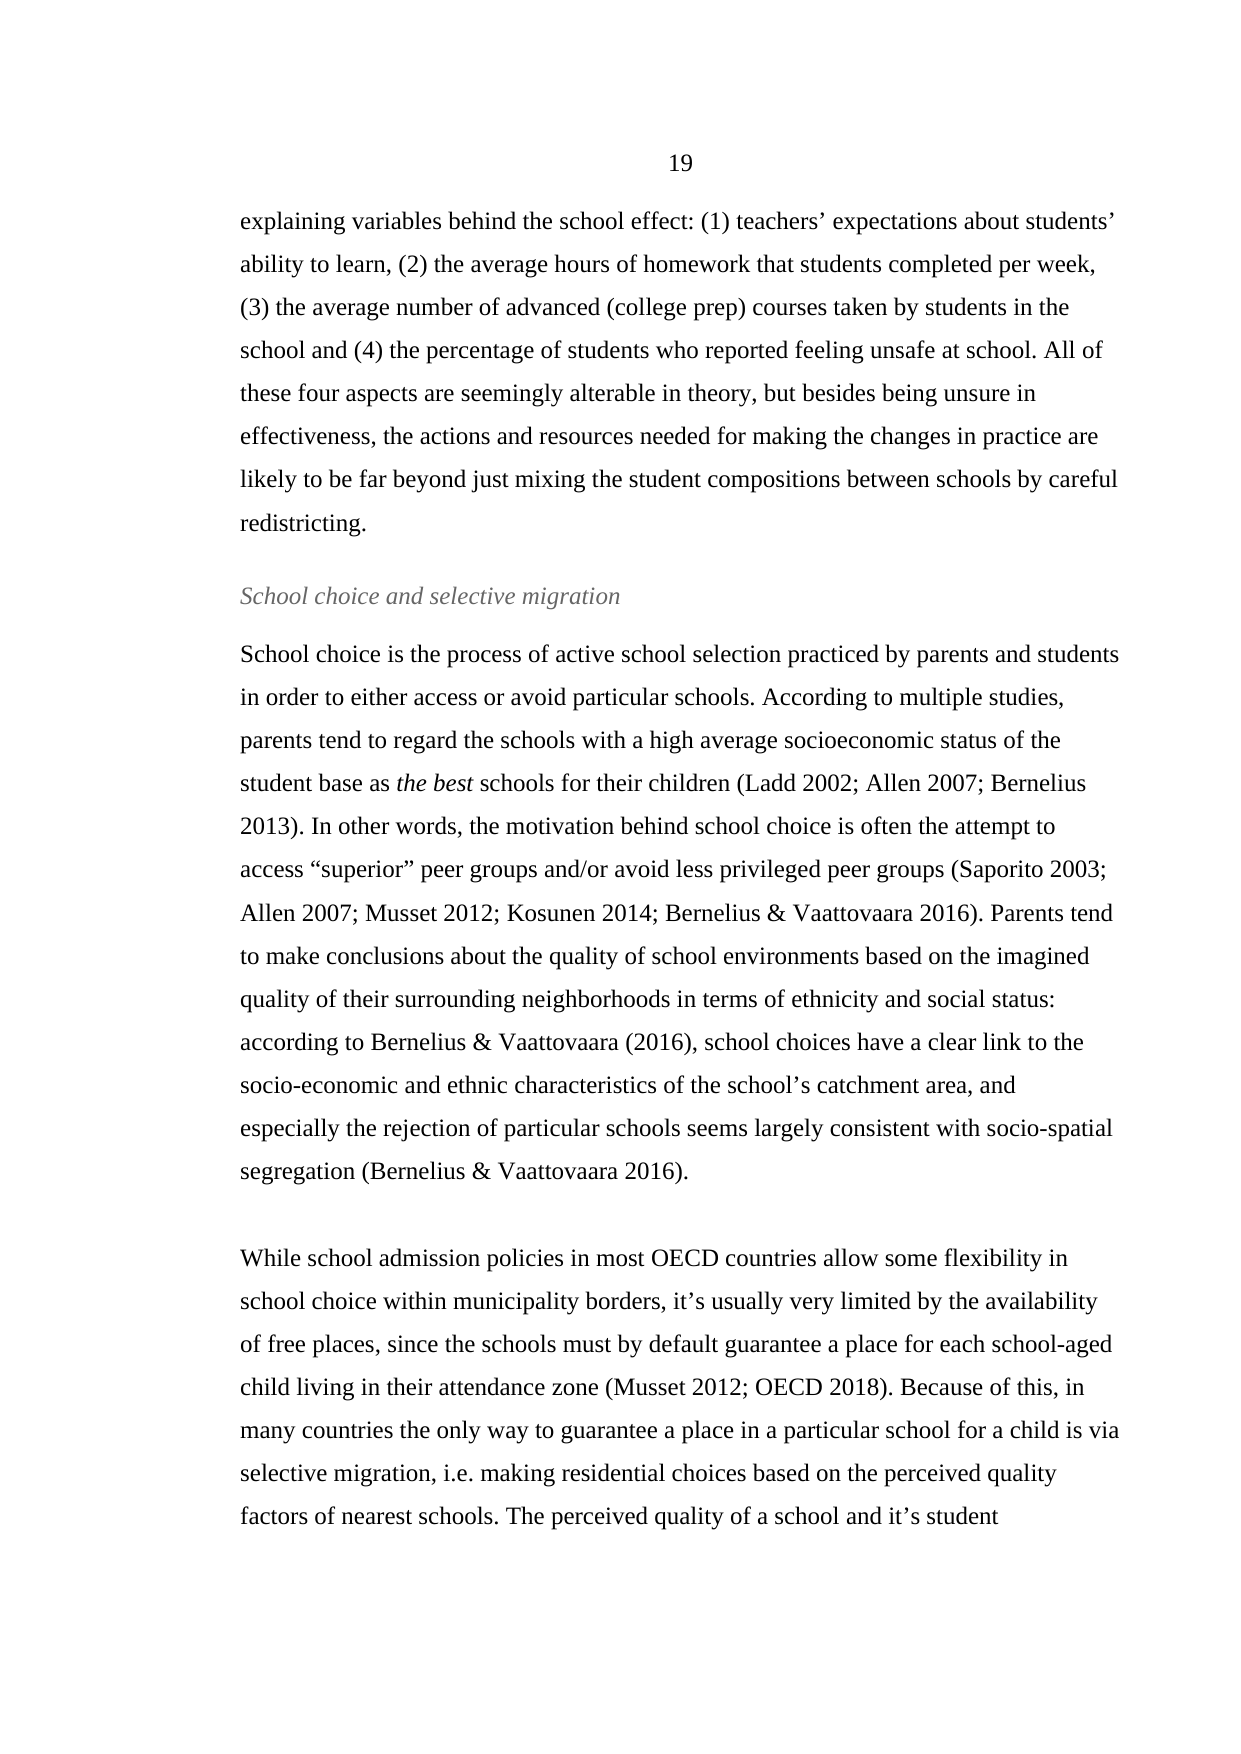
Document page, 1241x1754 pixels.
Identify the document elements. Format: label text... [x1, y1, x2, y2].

subtitle School choice and selective migration [240, 581, 1121, 609]
text School choice is the process of active school selection practiced by parents and students in order to either access or avoid particular schools. According to multiple studies, parents tend to regard the schools with a high average socioeconomic status of the student base as the best schools for their children (Ladd 2002; Allen 2007; Bernelius 2013). In other words, the motivation behind school choice is often the attempt to access “superior” peer groups and/or avoid less privileged peer groups (Saporito 2003; Allen 2007; Musset 2012; Kosunen 2014; Bernelius & Vaattovaara 2016). Parents tend to make conclusions about the quality of school environments based on the imagined quality of their surrounding neighborhoods in terms of ethnicity and social status: according to Bernelius & Vaattovaara (2016), school choices have a clear link to the socio-economic and ethnic characteristics of the school’s catchment area, and especially the rejection of particular schools seems largely consistent with socio-spatial segregation (Bernelius & Vaattovaara 2016). [240, 639, 1121, 1185]
text While school admission policies in most OECD countries allow some flexibility in school choice within municipality borders, it’s usually very limited by the availability of free places, since the schools must by default guarantee a place for each school-aged child living in their attendance zone (Musset 2012; OECD 2018). Because of this, in many countries the only way to guarantee a place in a particular school for a child is via selective migration, i.e. making residential choices based on the perceived quality factors of nearest schools. The perceived quality of a school and it’s student [240, 1243, 1121, 1530]
text explaining variables behind the school effect: (1) teachers’ expectations about students’ ability to learn, (2) the average hours of homework that students completed per week, (3) the average number of advanced (college prep) courses taken by students in the school and (4) the percentage of students who reported feeling unsafe at school. All of these four aspects are seemingly alterable in theory, but besides being unsure in effectiveness, the actions and resources needed for making the changes in practice are likely to be far beyond just mixing the student compositions between schools by careful redistricting. [240, 206, 1121, 536]
